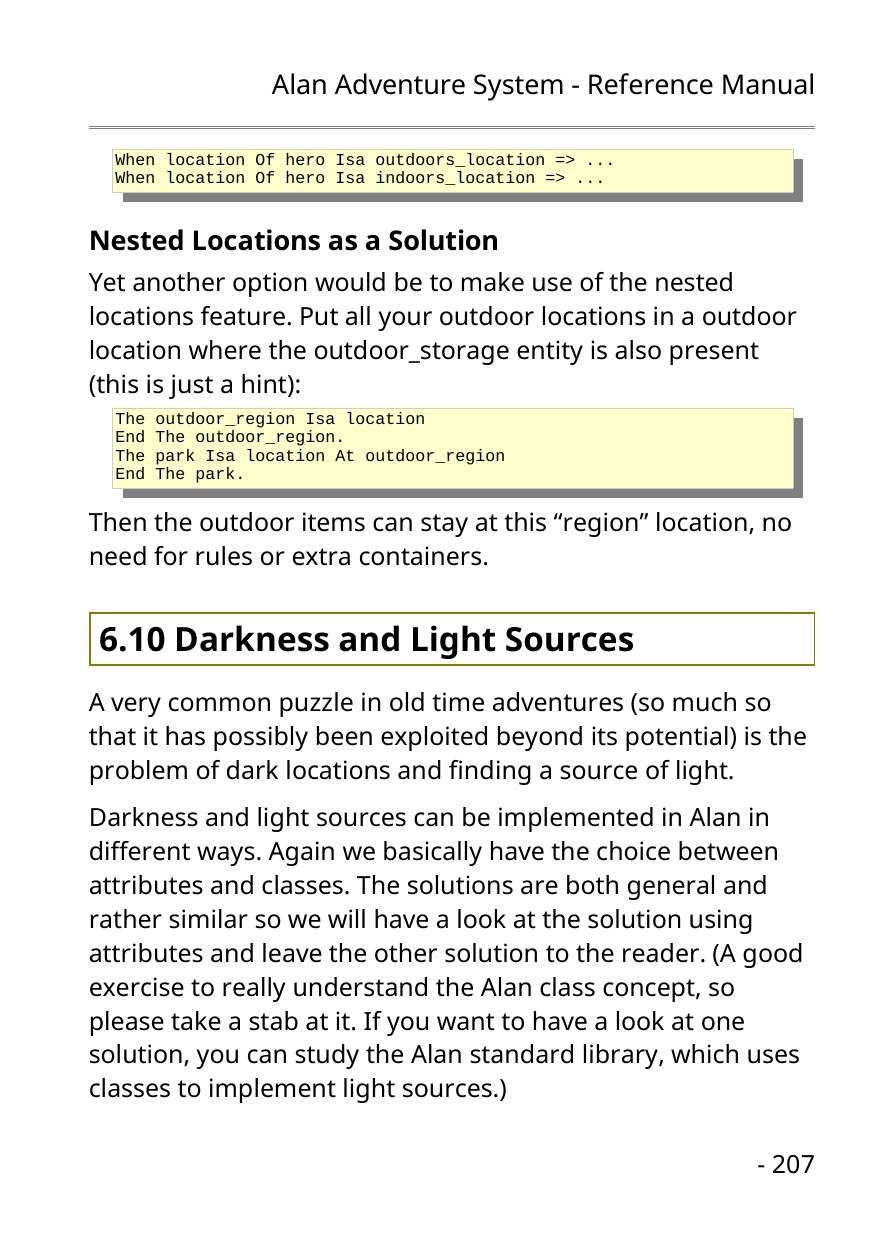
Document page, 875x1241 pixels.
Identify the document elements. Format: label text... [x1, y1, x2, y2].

subtitle Nested Locations as a Solution [88, 221, 815, 258]
text When location Of hero Isa outdoors_location => ... When location Of hero Isa indoors_location => ... [113, 150, 793, 192]
text Then the outdoor items can stay at this “region” location, no need for rules or extra containers. [88, 505, 815, 573]
text A very common puzzle in old time adventures (so much so that it has possibly been exploited beyond its potential) is the problem of dark locations and find­ing a source of light. [88, 685, 815, 787]
text Yet another option would be to make use of the nested locations feature. Put all your outdoor locations in a outdoor location where the outdoor_storage entity is also present (this is just a hint): [88, 265, 815, 401]
text Darkness and light sources can be implemented in Alan in different ways. Again we basically have the choice between attributes and classes. The solutions are both general and rather similar so we will have a look at the solution using attributes and leave the other solution to the reader. (A good exercise to really understand the Alan class concept, so please take a stab at it. If you want to have a look at one solution, you can study the Alan standard library, which uses classes to implement light sources.) [88, 800, 815, 1105]
subtitle Darkness and Light Sources [91, 614, 814, 664]
text The outdoor_region Isa location End The outdoor_region. The park Isa location At outdoor_region End The park. [113, 409, 793, 488]
